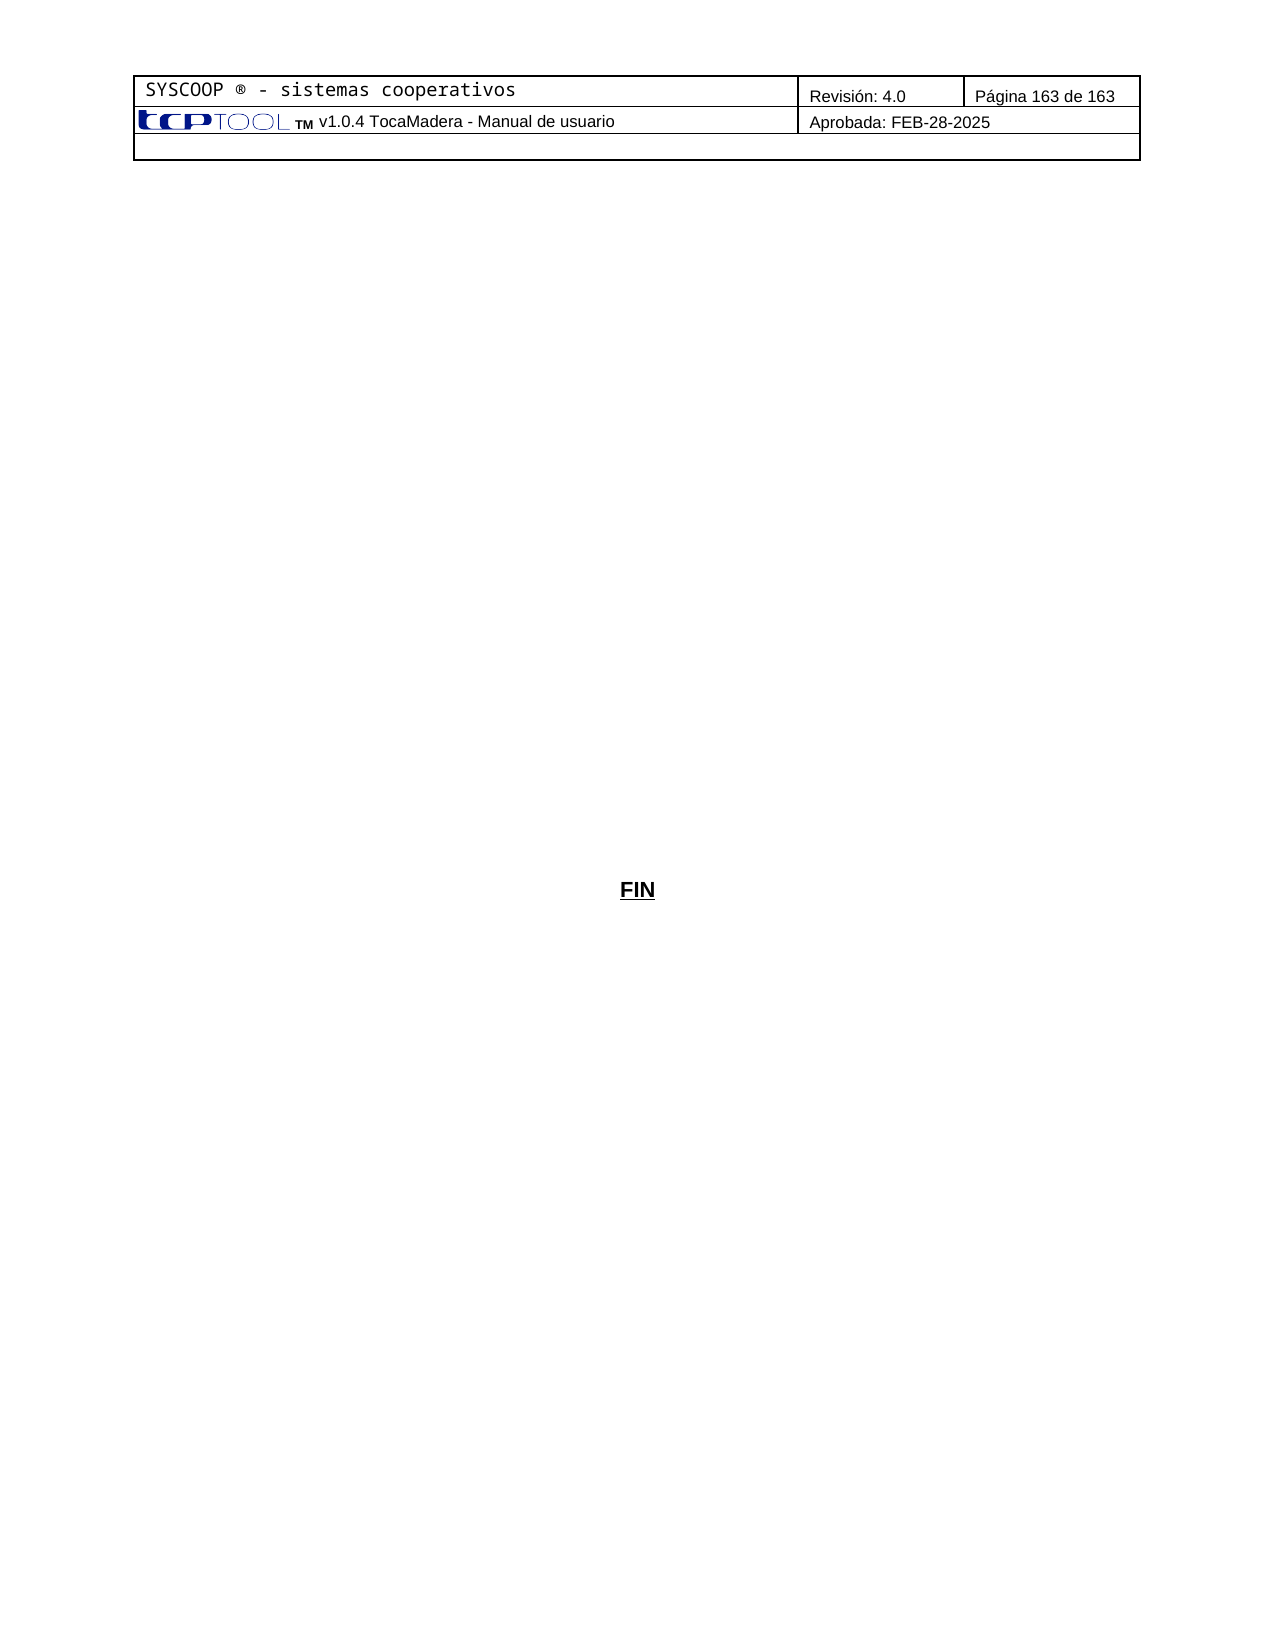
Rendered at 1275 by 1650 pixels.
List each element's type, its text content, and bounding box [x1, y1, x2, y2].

text FIN [150, 877, 1125, 902]
picture [138, 110, 290, 130]
